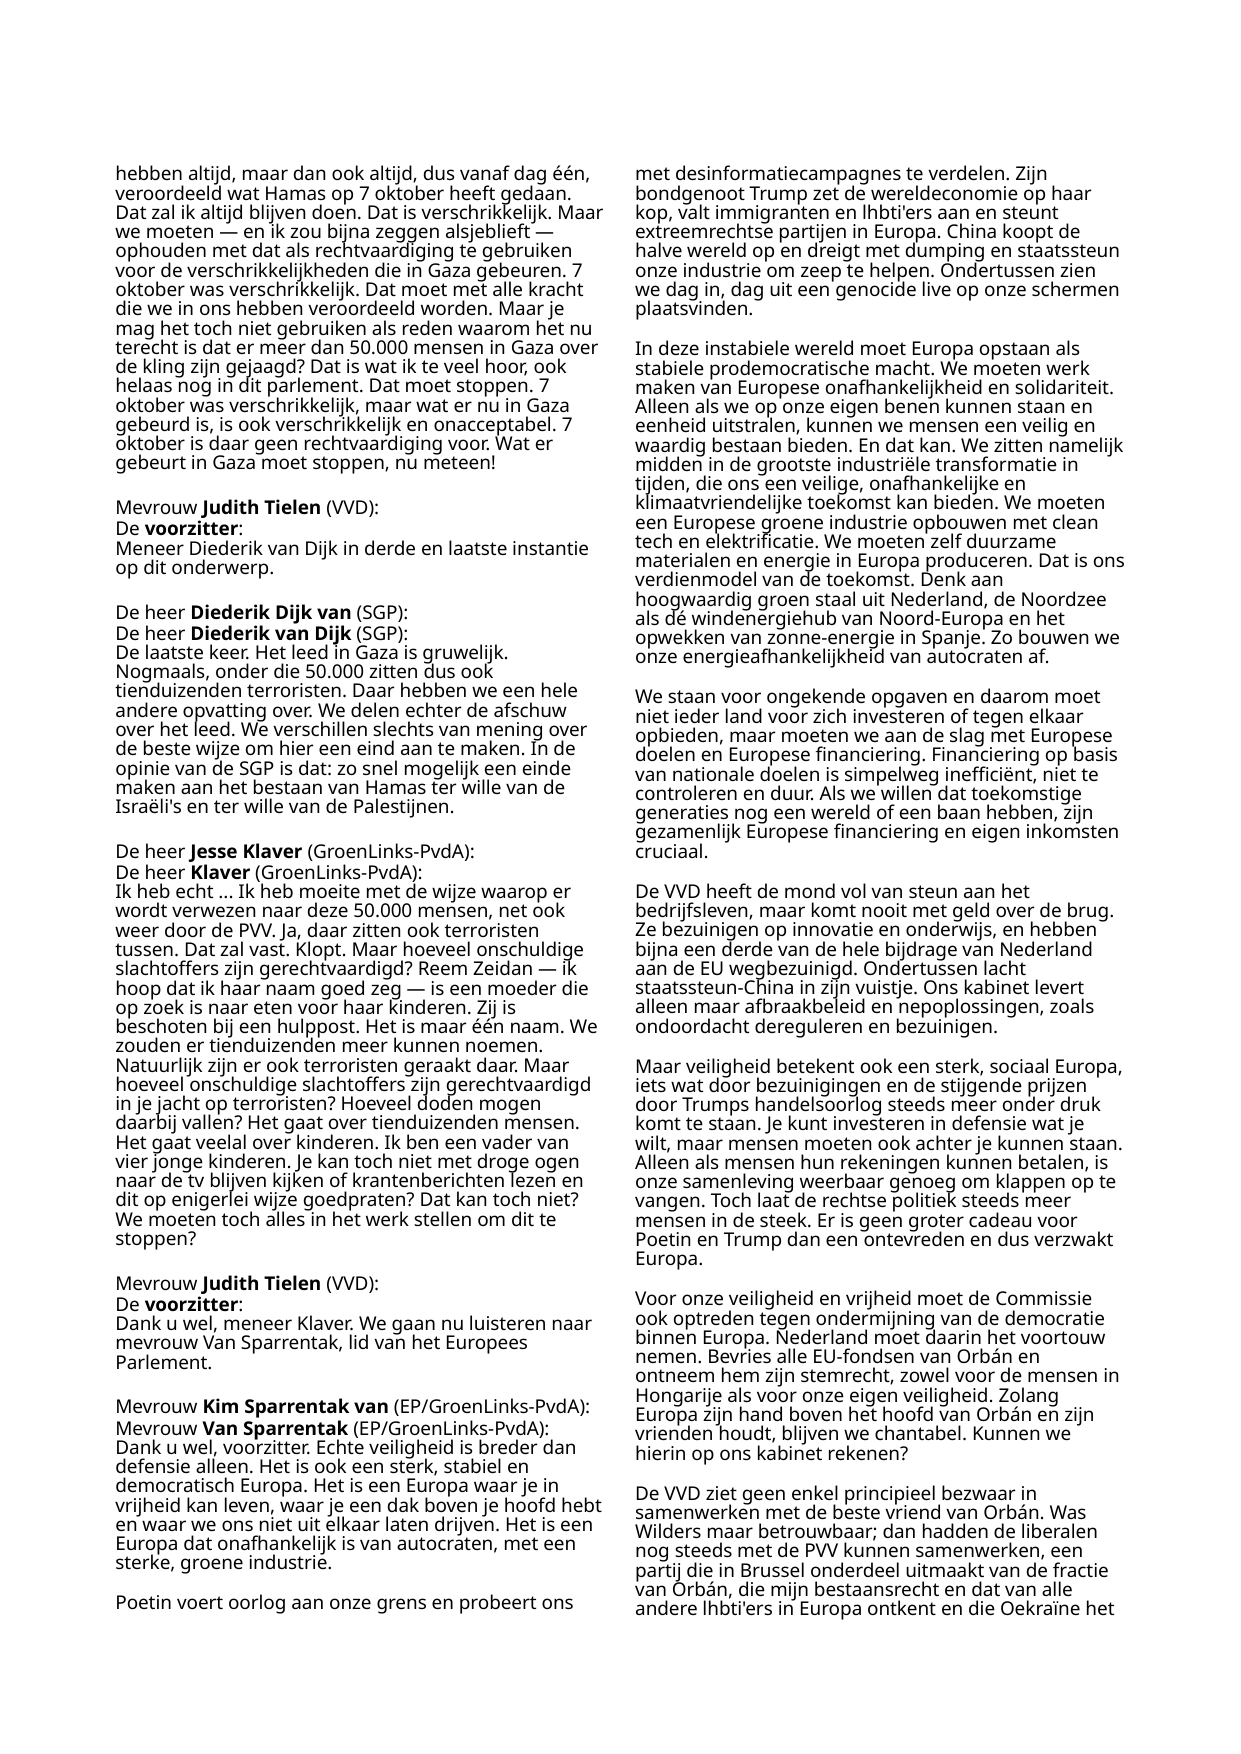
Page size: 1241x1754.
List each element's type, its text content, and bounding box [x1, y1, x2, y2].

text De laatste keer. Het leed in Gaza is gruwelijk. Nogmaals, onder die 50.000 zitten dus ook tienduizenden terroristen. Daar hebben we een hele andere opvatting over. We delen echter de afschuw over het leed. We verschillen slechts van mening over de beste wijze om hier een eind aan te maken. In de opinie van de SGP is dat: zo snel mogelijk een einde maken aan het bestaan van Hamas ter wille van de Israëli's en ter wille van de Palestijnen. [115, 644, 605, 817]
text Mevrouw Judith Tielen (VVD): [115, 494, 605, 520]
text De VVD heeft de mond vol van steun aan het bedrijfsleven, maar komt nooit met geld over de brug. Ze bezuinigen op innovatie en onderwijs, en hebben bijna een derde van de hele bijdrage van Nederland aan de EU wegbezuinigd. Ondertussen lacht staatssteun-China in zijn vuistje. Ons kabinet levert alleen maar afbraakbeleid en nepoplossingen, zoals ondoordacht dereguleren en bezuinigen. [635, 883, 1125, 1037]
text hebben altijd, maar dan ook altijd, dus vanaf dag één, veroordeeld wat Hamas op 7 oktober heeft gedaan. Dat zal ik altijd blijven doen. Dat is verschrikkelijk. Maar we moeten — en ik zou bijna zeggen alsjeblieft — ophouden met dat als rechtvaardiging te gebruiken voor de verschrikkelijkheden die in Gaza gebeuren. 7 oktober was verschrikkelijk. Dat moet met alle kracht die we in ons hebben veroordeeld worden. Maar je mag het toch niet gebruiken als reden waarom het nu terecht is dat er meer dan 50.000 mensen in Gaza over de kling zijn gejaagd? Dat is wat ik te veel hoor, ook helaas nog in dit parlement. Dat moet stoppen. 7 oktober was verschrikkelijk, maar wat er nu in Gaza gebeurd is, is ook verschrikkelijk en onacceptabel. 7 oktober is daar geen rechtvaardiging voor. Wat er gebeurt in Gaza moet stoppen, nu meteen! [115, 165, 605, 474]
text De heer Klaver (GroenLinks-PvdA): [115, 864, 605, 883]
text De VVD ziet geen enkel principieel bezwaar in samenwerken met de beste vriend van Orbán. Was Wilders maar betrouwbaar; dan hadden de liberalen nog steeds met de PVV kunnen samenwerken, een partij die in Brussel onderdeel uitmaakt van de fractie van Orbán, die mijn bestaansrecht en dat van alle andere lhbti'ers in Europa ontkent en die Oekraïne het [635, 1484, 1125, 1619]
text Maar veiligheid betekent ook een sterk, sociaal Europa, iets wat door bezuinigingen en de stijgende prijzen door Trumps handelsoorlog steeds meer onder druk komt te staan. Je kunt investeren in defensie wat je wilt, maar mensen moeten ook achter je kunnen staan. Alleen als mensen hun rekeningen kunnen betalen, is onze samenleving weerbaar genoeg om klappen op te vangen. Toch laat de rechtse politiek steeds meer mensen in de steek. Er is geen groter cadeau voor Poetin en Trump dan een ontevreden en dus verzwakt Europa. [635, 1058, 1125, 1269]
text Mevrouw Van Sparrentak (EP/GroenLinks-PvdA): [115, 1419, 605, 1439]
text Meneer Diederik van Dijk in derde en laatste instantie op dit onderwerp. [115, 539, 605, 578]
text Mevrouw Kim Sparrentak van (EP/GroenLinks-PvdA): [115, 1394, 605, 1419]
text In deze instabiele wereld moet Europa opstaan als stabiele prodemocratische macht. We moeten werk maken van Europese onafhankelijkheid en solidariteit. Alleen als we op onze eigen benen kunnen staan en eenheid uitstralen, kunnen we mensen een veilig en waardig bestaan bieden. En dat kan. We zitten namelijk midden in de grootste industriële transformatie in tijden, die ons een veilige, onafhankelijke en klimaatvriendelijke toekomst kan bieden. We moeten een Europese groene industrie opbouwen met clean tech en elektrificatie. We moeten zelf duurzame materialen en energie in Europa produceren. Dat is ons verdienmodel van de toekomst. Denk aan hoogwaardig groen staal uit Nederland, de Noordzee als dé windenergiehub van Noord-Europa en het opwekken van zonne-energie in Spanje. Zo bouwen we onze energieafhankelijkheid van autocraten af. [635, 340, 1125, 668]
text De heer Diederik Dijk van (SGP): [115, 599, 605, 624]
text De heer Diederik van Dijk (SGP): [115, 624, 605, 644]
text Dank u wel, meneer Klaver. We gaan nu luisteren naar mevrouw Van Sparrentak, lid van het Europees Parlement. [115, 1315, 605, 1373]
text met desinformatiecampagnes te verdelen. Zijn bondgenoot Trump zet de wereldeconomie op haar kop, valt immigranten en lhbti'ers aan en steunt extreemrechtse partijen in Europa. China koopt de halve wereld op en dreigt met dumping en staatssteun onze industrie om zeep te helpen. Ondertussen zien we dag in, dag uit een genocide live op onze schermen plaatsvinden. [635, 165, 1125, 319]
text Ik heb echt ... Ik heb moeite met de wijze waarop er wordt verwezen naar deze 50.000 mensen, net ook weer door de PVV. Ja, daar zitten ook terroristen tussen. Dat zal vast. Klopt. Maar hoeveel onschuldige slachtoffers zijn gerechtvaardigd? Reem Zeidan — ik hoop dat ik haar naam goed zeg — is een moeder die op zoek is naar eten voor haar kinderen. Zij is beschoten bij een hulppost. Het is maar één naam. We zouden er tienduizenden meer kunnen noemen. Natuurlijk zijn er ook terroristen geraakt daar. Maar hoeveel onschuldige slachtoffers zijn gerechtvaardigd in je jacht op terroristen? Hoeveel doden mogen daarbij vallen? Het gaat over tienduizenden mensen. Het gaat veelal over kinderen. Ik ben een vader van vier jonge kinderen. Je kan toch niet met droge ogen naar de tv blijven kijken of krantenberichten lezen en dit op enigerlei wijze goedpraten? Dat kan toch niet? We moeten toch alles in het werk stellen om dit te stoppen? [115, 883, 605, 1249]
text De voorzitter: [115, 520, 605, 539]
text De heer Jesse Klaver (GroenLinks-PvdA): [115, 838, 605, 864]
text We staan voor ongekende opgaven en daarom moet niet ieder land voor zich investeren of tegen elkaar opbieden, maar moeten we aan de slag met Europese doelen en Europese financiering. Financiering op basis van nationale doelen is simpelweg inefficiënt, niet te controleren en duur. Als we willen dat toekomstige generaties nog een wereld of een baan hebben, zijn gezamenlijk Europese financiering en eigen inkomsten cruciaal. [635, 688, 1125, 862]
text Mevrouw Judith Tielen (VVD): [115, 1270, 605, 1296]
text Voor onze veiligheid en vrijheid moet de Commissie ook optreden tegen ondermijning van de democratie binnen Europa. Nederland moet daarin het voortouw nemen. Bevries alle EU-fondsen van Orbán en ontneem hem zijn stemrecht, zowel voor de mensen in Hongarije als voor onze eigen veiligheid. Zolang Europa zijn hand boven het hoofd van Orbán en zijn vrienden houdt, blijven we chantabel. Kunnen we hierin op ons kabinet rekenen? [635, 1290, 1125, 1464]
text Poetin voert oorlog aan onze grens en probeert ons [115, 1594, 605, 1614]
text De voorzitter: [115, 1296, 605, 1315]
text Dank u wel, voorzitter. Echte veiligheid is breder dan defensie alleen. Het is ook een sterk, stabiel en democratisch Europa. Het is een Europa waar je in vrijheid kan leven, waar je een dak boven je hoofd hebt en waar we ons niet uit elkaar laten drijven. Het is een Europa dat onafhankelijk is van autocraten, met een sterke, groene industrie. [115, 1439, 605, 1574]
